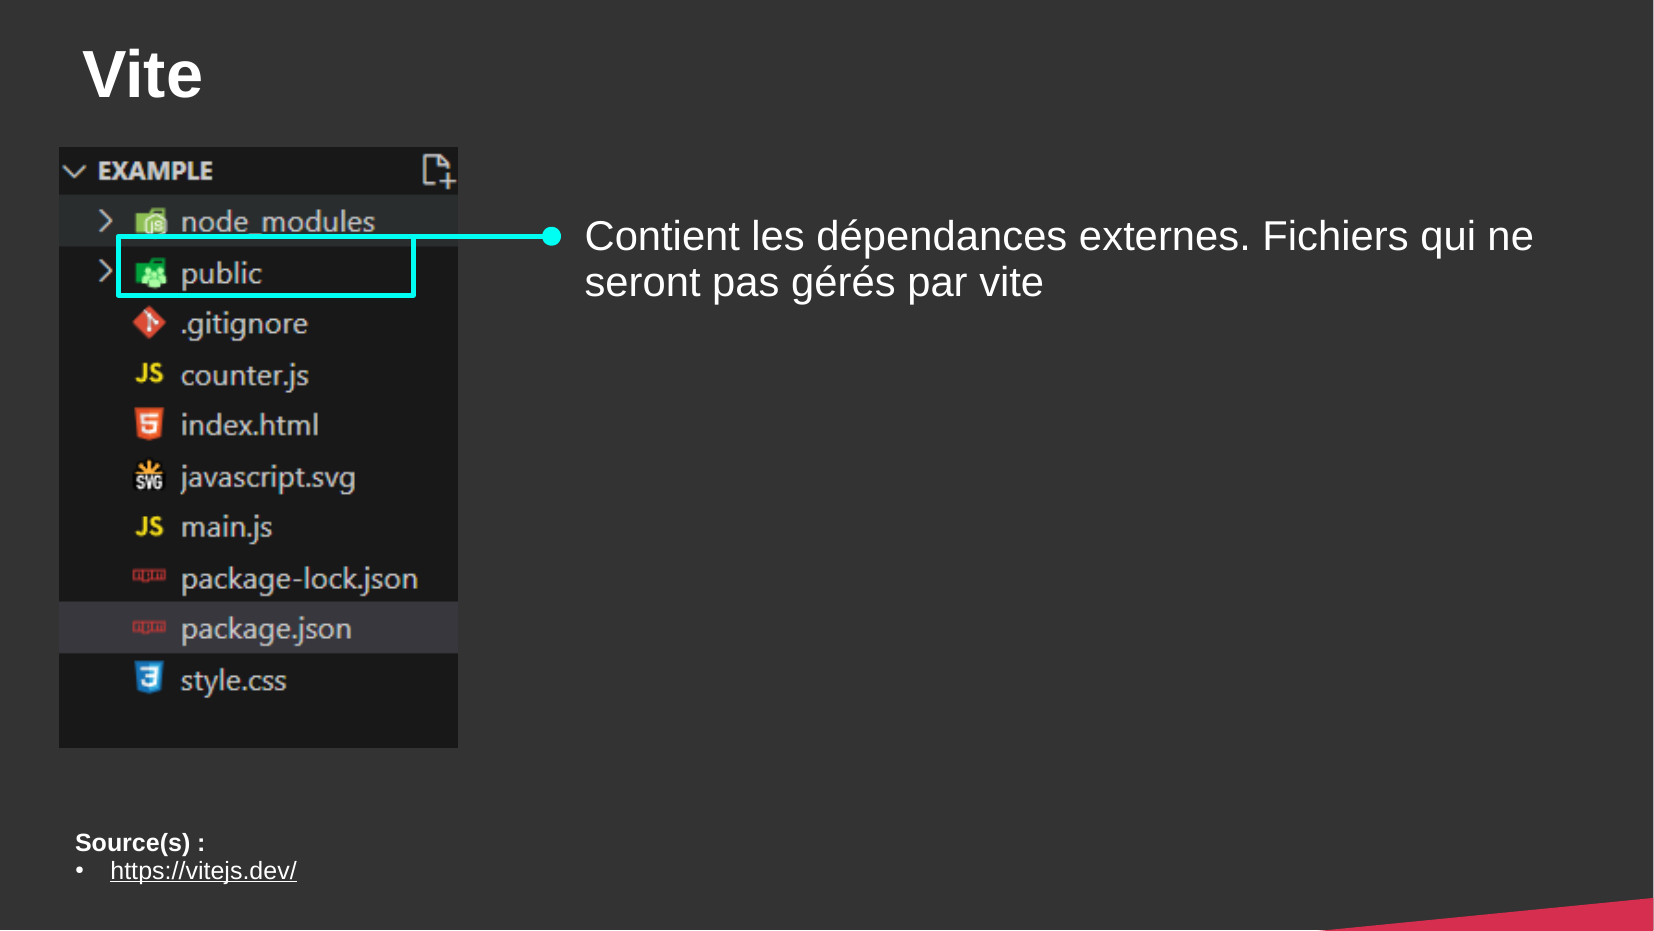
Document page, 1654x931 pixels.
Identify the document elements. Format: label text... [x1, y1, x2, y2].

list Contient les dépendances externes. Fichiers qui ne seront pas gérés par vite [584, 212, 1536, 325]
picture [59, 147, 458, 748]
title Vite [82, 37, 1571, 112]
text_box Source(s) : https://vitejs.dev/ [60, 821, 1546, 931]
picture [121, 239, 411, 293]
text_box [1546, 897, 1654, 931]
